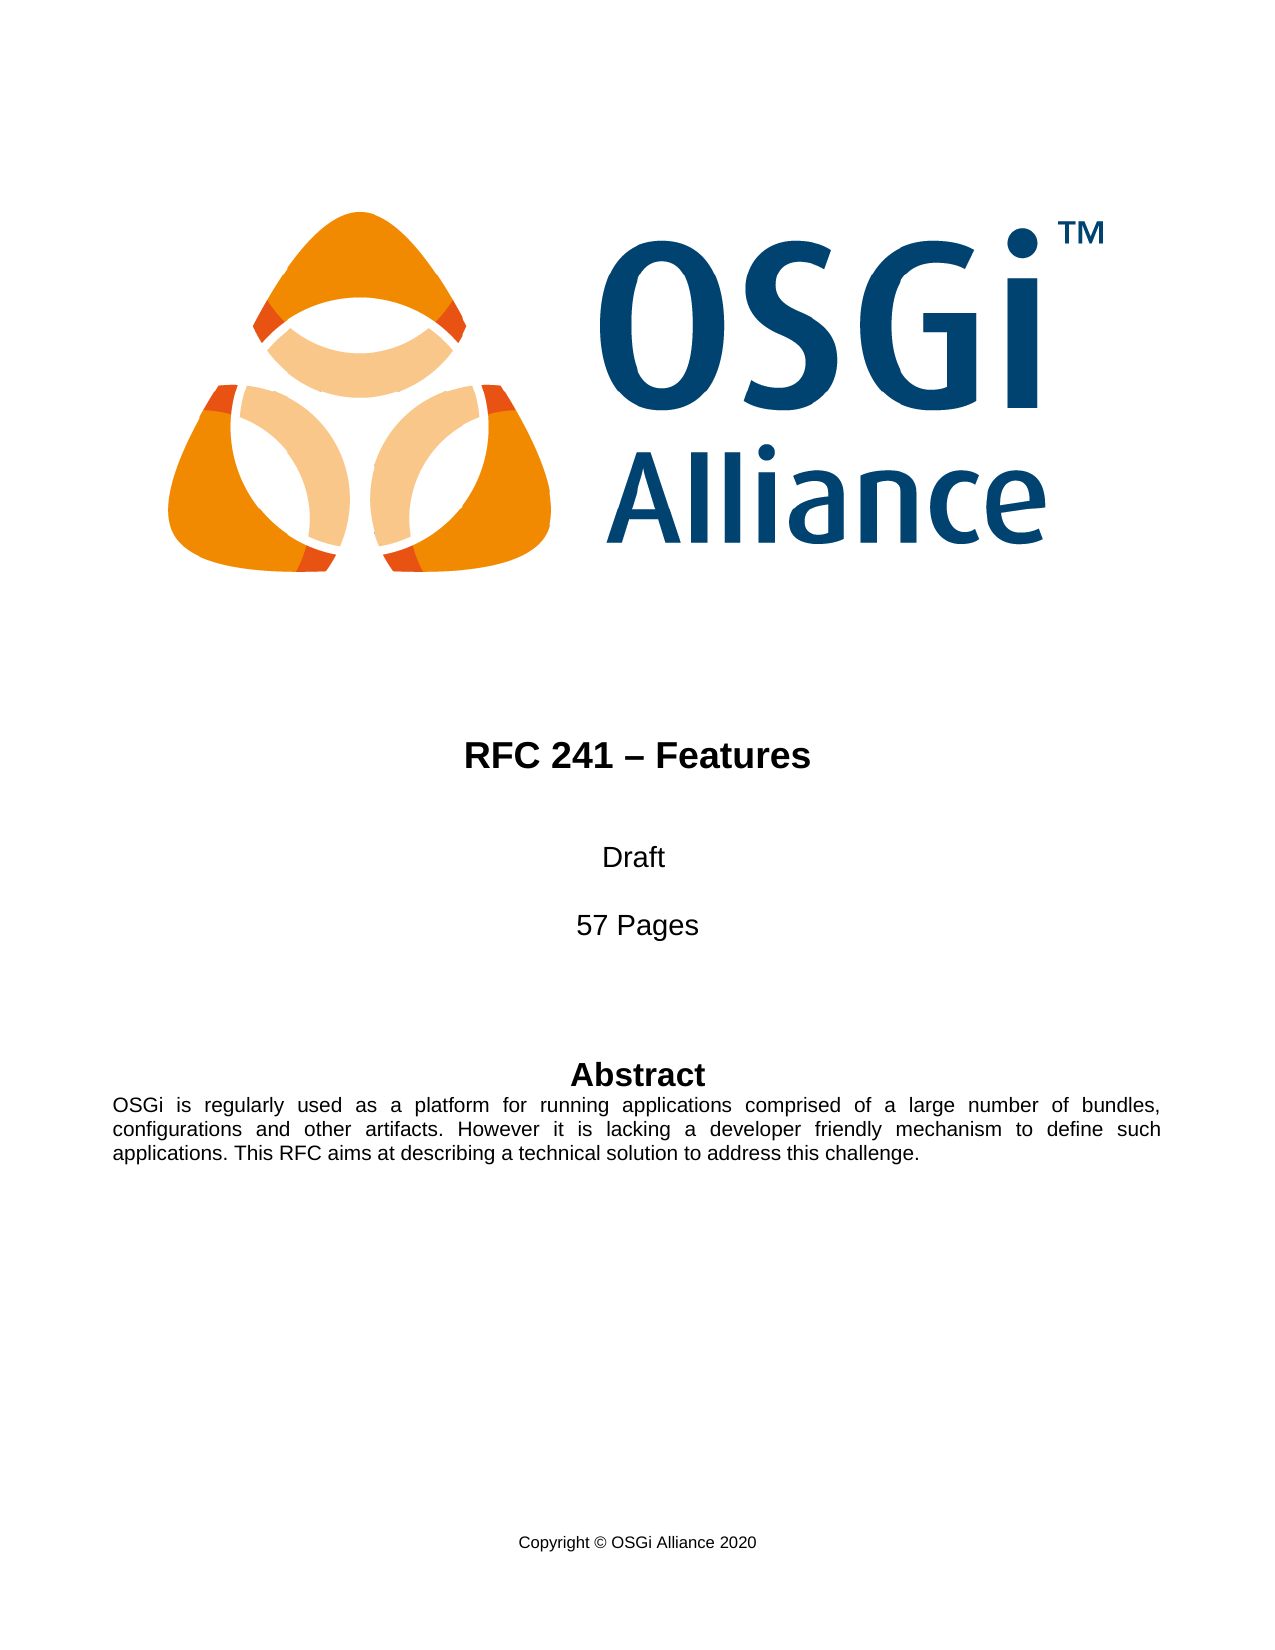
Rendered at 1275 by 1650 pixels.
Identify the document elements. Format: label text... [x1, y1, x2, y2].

title RFC 241 – Features [112, 733, 1162, 776]
text Abstract [112, 1055, 1162, 1093]
picture [112, 158, 1163, 626]
text OSGi is regularly used as a platform for running applications comprised of a large number of bundles, configurations and other artifacts. However it is lacking a developer friendly mechanism to define such applications. This RFC aims at describing a technical solution to address this challenge. [112, 1093, 1162, 1165]
title Draft 56 Pages [112, 841, 1162, 941]
